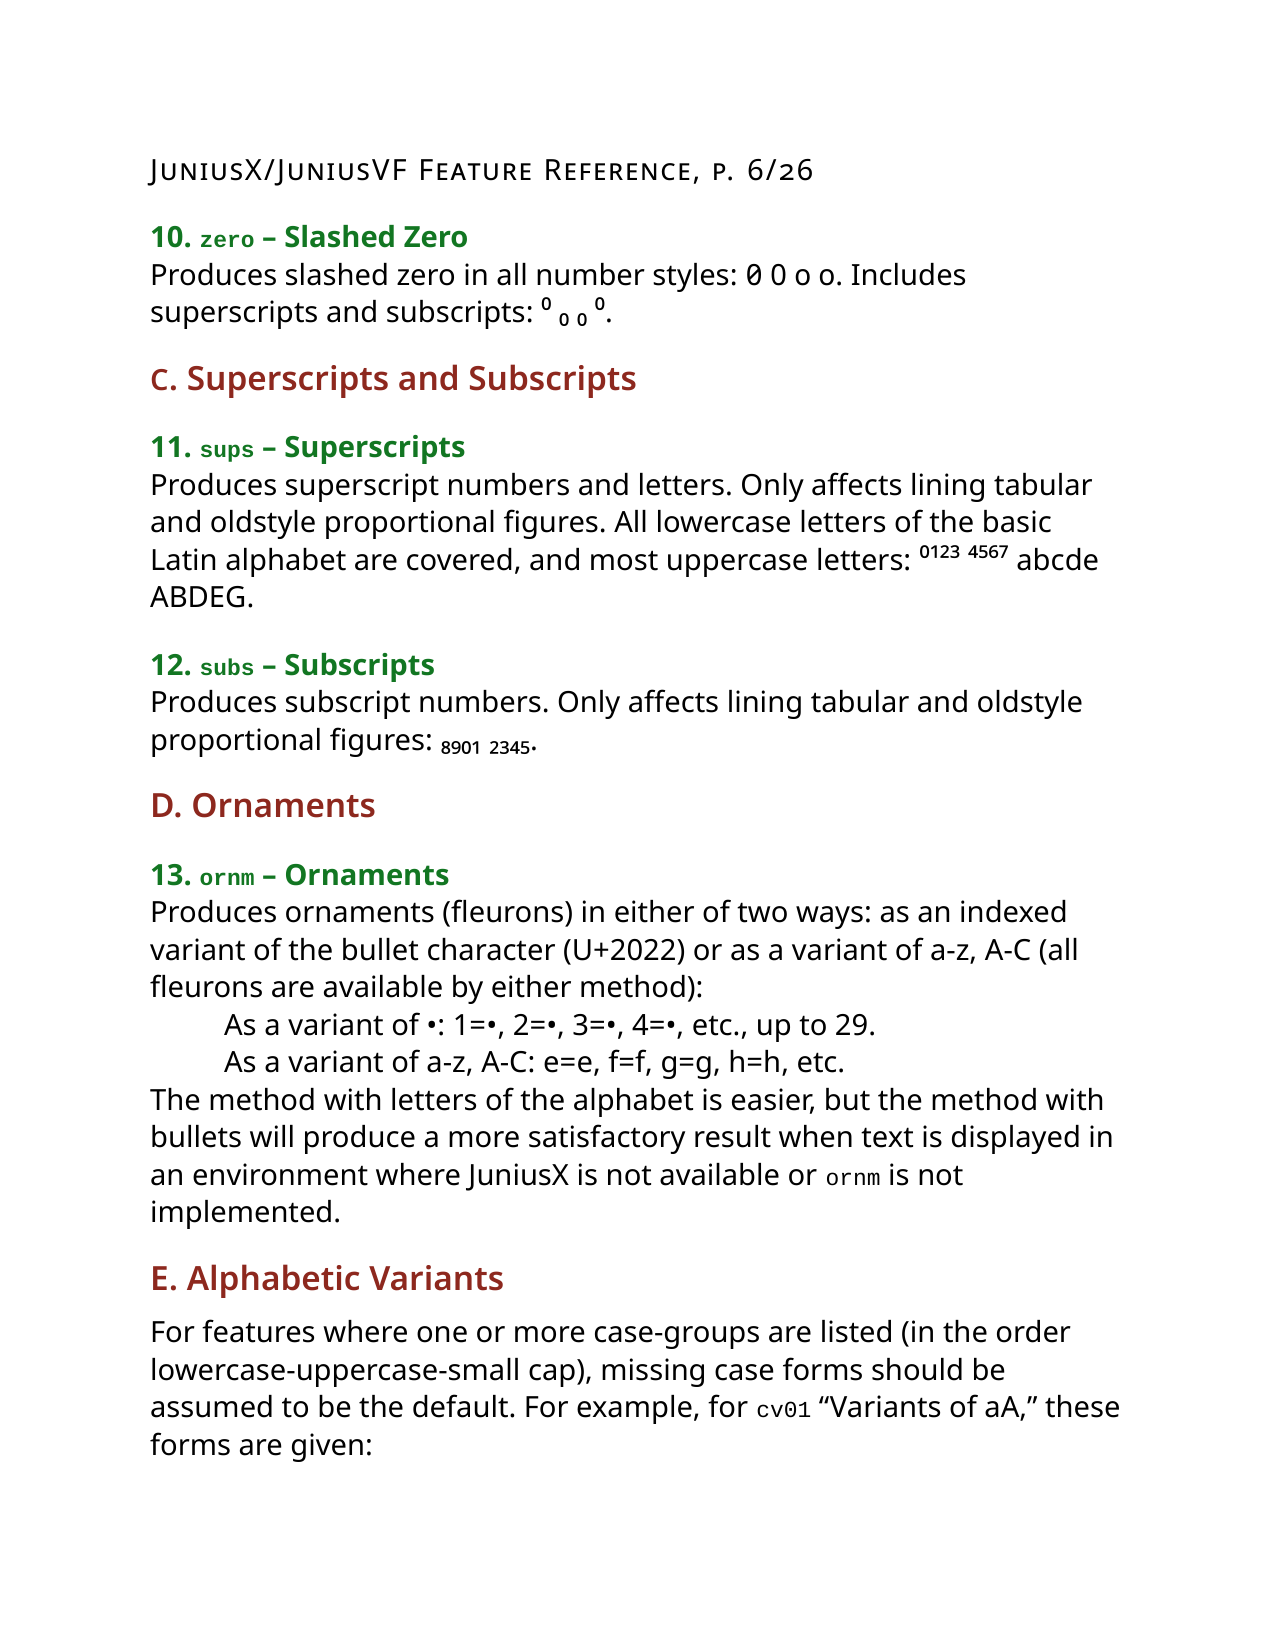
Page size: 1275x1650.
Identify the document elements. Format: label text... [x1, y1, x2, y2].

text The method with letters of the alphabet is easier, but the method with bullets will produce a more satisfactory result when text is displayed in an environment where JuniusX is not available or ornm is not implemented. [150, 1080, 1125, 1230]
subtitle D. Ornaments [150, 787, 1125, 825]
text As a variant of •: 1=•, 2=•, 3=•, 4=•, etc., up to 29. [224, 1005, 1125, 1042]
text As a variant of a-z, A-C: e=e, f=f, g=g, h=h, etc. [224, 1042, 1125, 1080]
text Produces subscript numbers. Only affects lining tabular and oldstyle proportional figures: 8901 2345. [150, 682, 1125, 757]
subtitle 13. ornm – Ornaments [150, 855, 1125, 892]
subtitle C. Superscripts and Subscripts [150, 360, 1125, 397]
subtitle E. Alphabetic Variants [150, 1260, 1125, 1297]
subtitle 12. subs – Subscripts [150, 645, 1125, 682]
text Produces slashed zero in all number styles: 0 0 0 0. Includes superscripts and subscripts: 0 0 0 0. [150, 255, 1125, 330]
text Produces ornaments (fleurons) in either of two ways: as an indexed variant of the bullet character (U+2022) or as a variant of a-z, A-C (all fleurons are available by either method): [150, 892, 1125, 1005]
text Produces superscript numbers and letters. Only affects lining tabular and oldstyle proportional figures. All lowercase letters of the basic Latin alphabet are covered, and most uppercase letters: 0123 4567 abcde ABDEG. [150, 465, 1125, 615]
subtitle 11. sups – Superscripts [150, 427, 1125, 465]
text For features where one or more case-groups are listed (in the order lowercase-uppercase-small cap), missing case forms should be assumed to be the default. For example, for cv01 “Variants of aA,” these forms are given: [150, 1312, 1125, 1462]
subtitle 10. zero – Slashed Zero [150, 217, 1125, 255]
